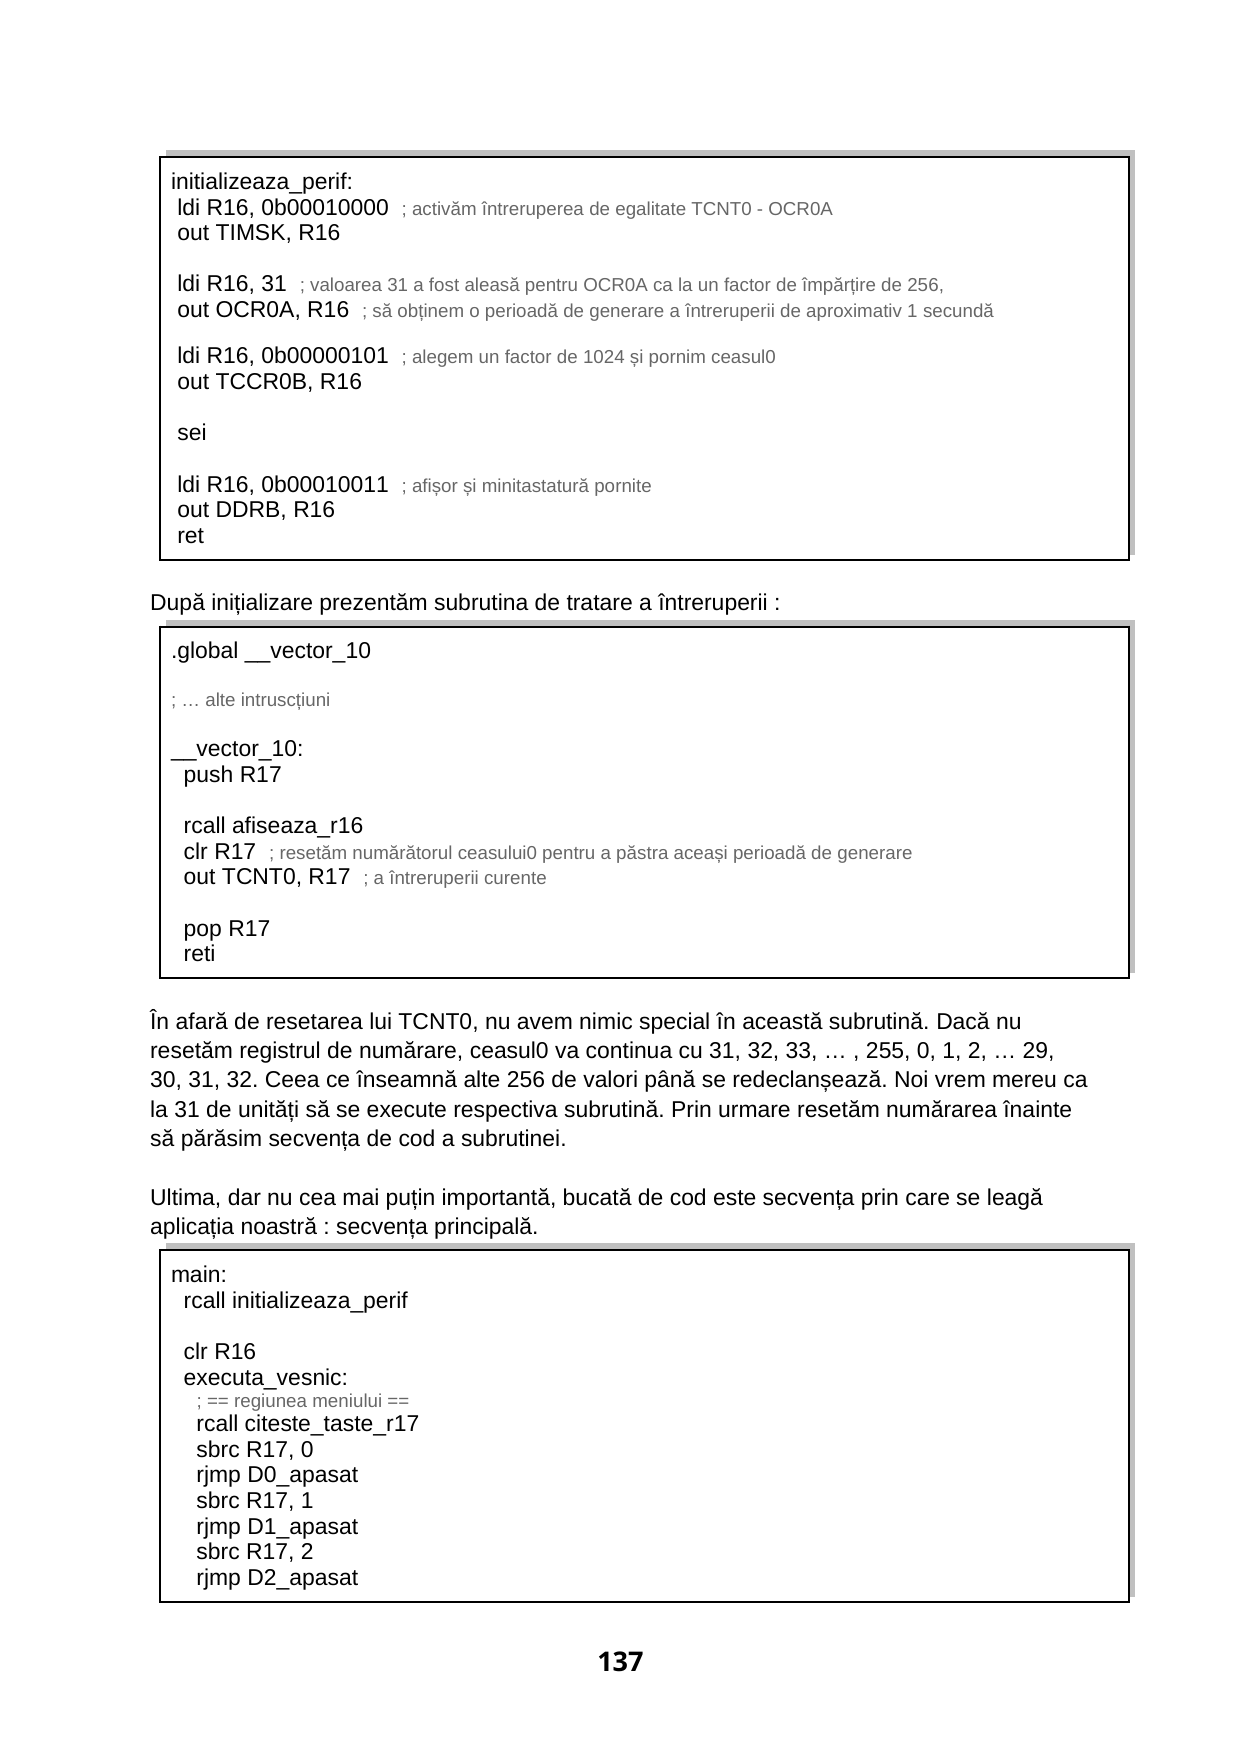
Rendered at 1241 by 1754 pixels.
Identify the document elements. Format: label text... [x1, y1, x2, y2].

table_header initializeaza_perif: ldi R16, 0b00010000 ; activăm întreruperea de egalitate TCNT0 - OCR0A out TIMSK, R16 ldi R16, 31 ; valoarea 31 a fost aleasă pentru OCR0A ca la un factor de împărțire de 256, out OCR0A, R16 ; să obținem o perioadă de generare a întreruperii de aproximativ 1 secundă ldi R16, 0b00000101 ; alegem un factor de 1024 și pornim ceasul0 out TCCR0B, R16 sei ldi R16, 0b00010011 ; afișor și minitastatură pornite out DDRB, R16 ret [161, 158, 1128, 559]
text Ultima, dar nu cea mai puțin importantă, bucată de cod este secvența prin care se leagă aplicația noastră : secvența principală. [150, 1184, 1091, 1239]
table_header .global __vector_10 ; … alte intruscțiuni __vector_10: push R17 rcall afiseaza_r16 clr R17 ; resetăm numărătorul ceasului0 pentru a păstra aceași perioadă de generare out TCNT0, R17 ; a întreruperii curente pop R17 reti [161, 628, 1128, 977]
text În afară de resetarea lui TCNT0, nu avem nimic special în această subrutină. Dacă nu resetăm registrul de numărare, ceasul0 va continua cu 31, 32, 33, … , 255, 0, 1, 2, … 29, 30, 31, 32. Ceea ce înseamnă alte 256 de valori până se redeclanșează. Noi vrem mereu ca la 31 de unități să se execute respectiva subrutină. Prin urmare resetăm numărarea înainte să părăsim secvența de cod a subrutinei. [150, 1008, 1091, 1151]
text După inițializare prezentăm subrutina de tratare a întreruperii : [150, 590, 1091, 616]
table_header main: rcall initializeaza_perif clr R16 executa_vesnic: ; == regiunea meniului == rcall citeste_taste_r17 sbrc R17, 0 rjmp D0_apasat sbrc R17, 1 rjmp D1_apasat sbrc R17, 2 rjmp D2_apasat [161, 1251, 1128, 1601]
